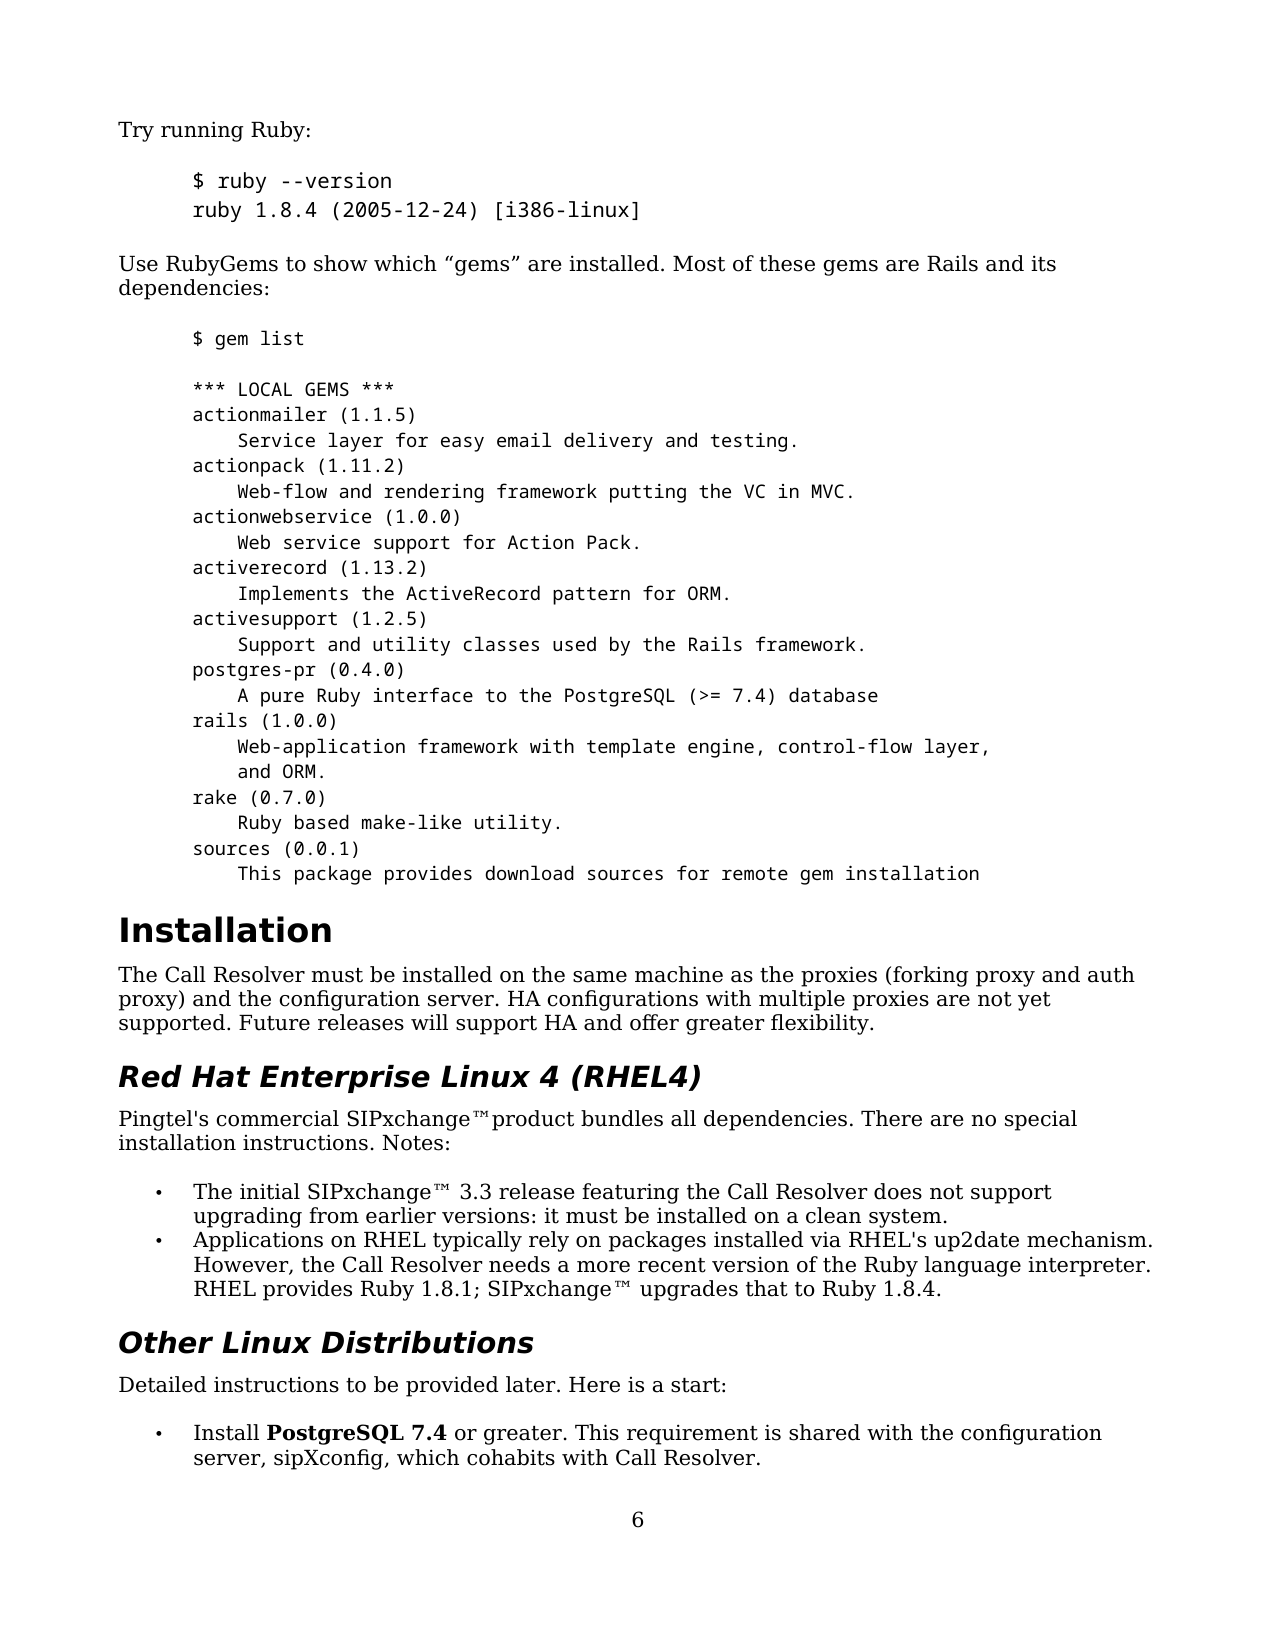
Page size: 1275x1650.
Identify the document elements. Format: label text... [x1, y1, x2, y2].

text actionpack (1.11.2) [192, 452, 1157, 478]
text Ruby based make-like utility. [192, 810, 1157, 835]
text activesupport (1.2.5) [192, 606, 1157, 631]
text Support and utility classes used by the Rails framework. [192, 631, 1157, 657]
text *** LOCAL GEMS *** [192, 376, 1157, 401]
text $ ruby --version [192, 167, 1157, 195]
text actionwebservice (1.0.0) [192, 503, 1157, 529]
text sources (0.0.1) [192, 835, 1157, 861]
text Web-application framework with template engine, control-flow layer, [192, 733, 1157, 759]
list Applications on RHEL typically rely on packages installed via RHEL's up2date mechanism. However, the Call Resolver needs a more recent version of the Ruby language interpreter. RHEL provides Ruby 1.8.1; SIPxchange™ upgrades that to Ruby 1.8.4. [156, 1228, 1157, 1301]
text Implements the ActiveRecord pattern for ORM. [192, 580, 1157, 606]
text rake (0.7.0) [192, 784, 1157, 810]
text Detailed instructions to be provided later. Here is a start: [118, 1373, 1157, 1397]
text activerecord (1.13.2) [192, 554, 1157, 580]
text Web-flow and rendering framework putting the VC in MVC. [192, 478, 1157, 503]
text Pingtel's commercial SIPxchange™product bundles all dependencies. There are no special installation instructions. Notes: [118, 1107, 1157, 1156]
text ruby 1.8.4 (2005-12-24) [i386-linux] [192, 195, 1157, 223]
subtitle Other Linux Distributions [118, 1326, 1157, 1360]
text Web service support for Action Pack. [192, 529, 1157, 554]
text and ORM. [192, 759, 1157, 784]
text This package provides download sources for remote gem installation [192, 861, 1157, 886]
subtitle Red Hat Enterprise Linux 4 (RHEL4) [118, 1061, 1157, 1094]
text rails (1.0.0) [192, 708, 1157, 733]
subtitle Installation [118, 911, 1157, 950]
list The initial SIPxchange™ 3.3 release featuring the Call Resolver does not support upgrading from earlier versions: it must be installed on a clean system. [156, 1180, 1157, 1228]
text actionmailer (1.1.5) [192, 401, 1157, 427]
text $ gem list [192, 325, 1157, 350]
text Use RubyGems to show which “gems” are installed. Most of these gems are Rails and its dependencies: [118, 252, 1157, 301]
list Install PostgreSQL 7.4 or greater. This requirement is shared with the configuration server, sipXconfig, which cohabits with Call Resolver. [156, 1421, 1157, 1470]
text A pure Ruby interface to the PostgreSQL (>= 7.4) database [192, 682, 1157, 708]
text Service layer for easy email delivery and testing. [192, 427, 1157, 452]
text postgres-pr (0.4.0) [192, 657, 1157, 682]
text Try running Ruby: [118, 118, 1157, 142]
text The Call Resolver must be installed on the same machine as the proxies (forking proxy and auth proxy) and the configuration server. HA configurations with multiple proxies are not yet supported. Future releases will support HA and offer greater flexibility. [118, 963, 1157, 1036]
